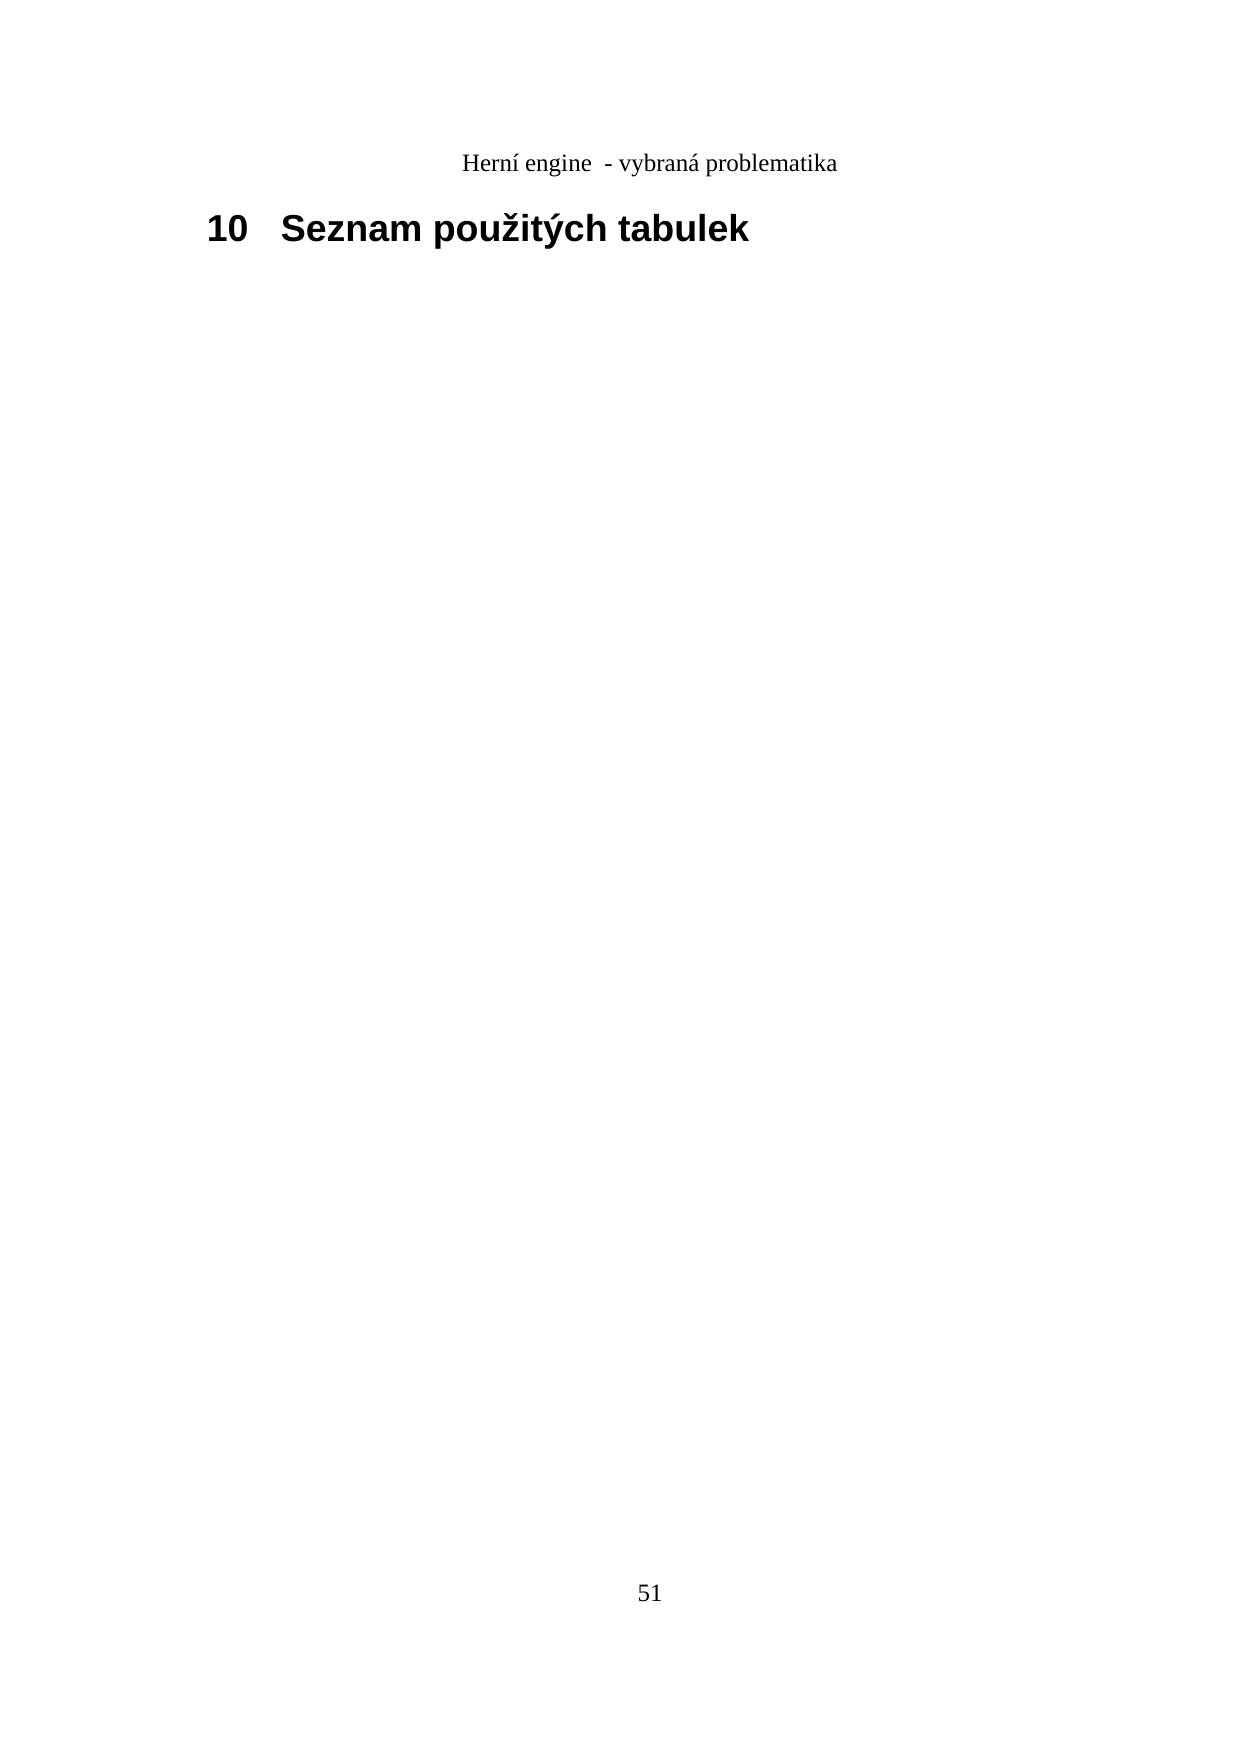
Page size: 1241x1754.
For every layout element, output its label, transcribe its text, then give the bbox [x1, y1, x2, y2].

subtitle Seznam použitých tabulek [207, 207, 1093, 250]
